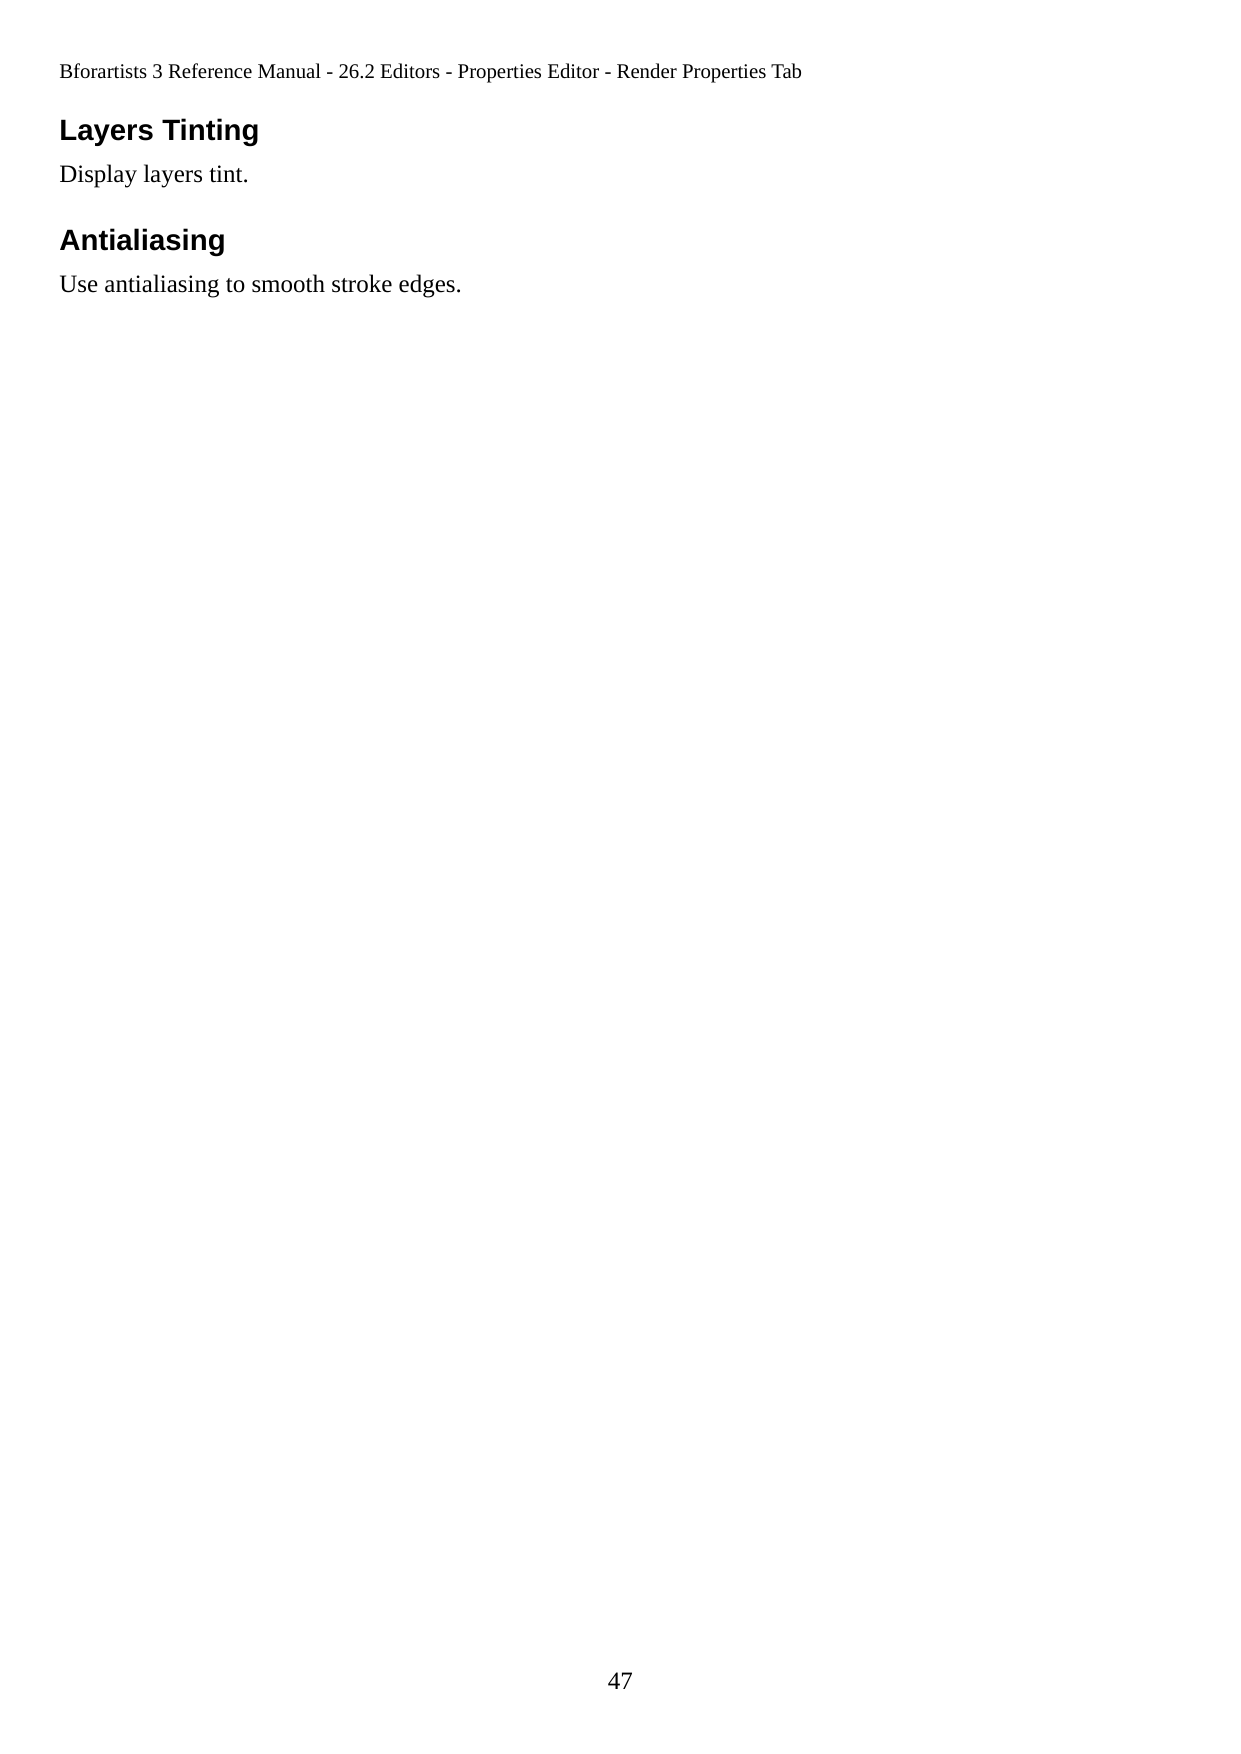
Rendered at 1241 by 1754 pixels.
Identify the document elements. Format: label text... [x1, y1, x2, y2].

text Display layers tint. [59, 159, 1181, 188]
subtitle Antialiasing [59, 222, 1181, 256]
text Use antialiasing to smooth stroke edges. [59, 269, 1181, 297]
subtitle Layers Tinting [59, 113, 1181, 146]
